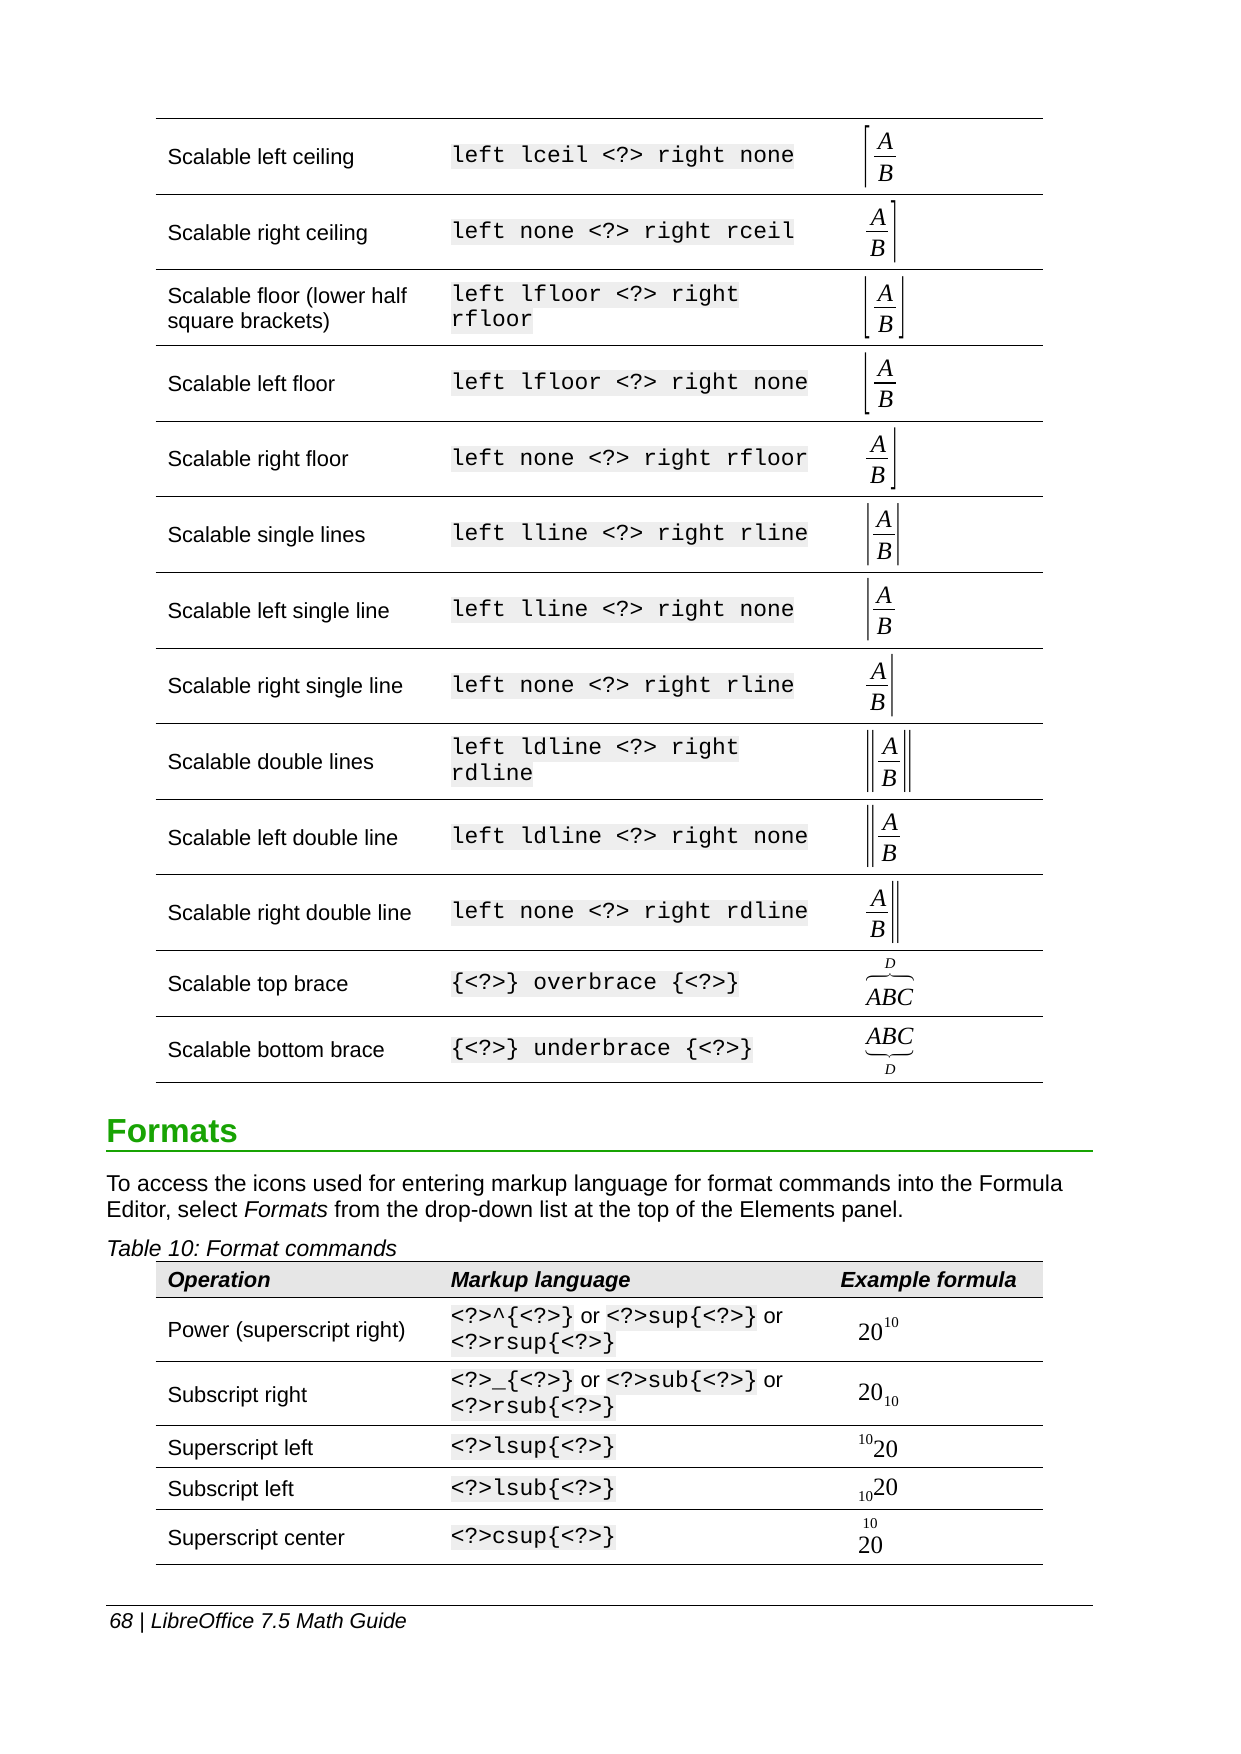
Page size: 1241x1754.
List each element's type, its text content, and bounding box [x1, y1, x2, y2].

subtitle Formats [106, 1112, 1093, 1150]
table_cell [834, 951, 1043, 1016]
table_cell <?>_{<?>} or <?>sub{<?>} or <?>rsub{<?>} [439, 1362, 829, 1425]
table_cell [834, 800, 1043, 874]
table_cell <?>^{<?>} or <?>sup{<?>} or <?>rsup{<?>} [439, 1298, 829, 1361]
table_cell [834, 724, 1043, 799]
table_cell [834, 573, 1043, 647]
table_cell Scalable left ceiling [156, 119, 439, 194]
table_cell [829, 1362, 1043, 1425]
table_cell Scalable right double line [156, 875, 439, 950]
table_cell [834, 346, 1043, 421]
table_cell Scalable bottom brace [156, 1017, 439, 1082]
table_cell {<?>} overbrace {<?>} [439, 951, 834, 1016]
table_cell Subscript right [156, 1362, 439, 1425]
table_cell Subscript left [156, 1468, 439, 1509]
table_cell [834, 497, 1043, 572]
table_cell left lline <?> right none [439, 573, 834, 647]
table_cell left ldline <?> right rdline [439, 724, 834, 799]
table_cell [834, 875, 1043, 950]
table_cell Superscript left [156, 1426, 439, 1467]
table_cell Power (superscript right) [156, 1298, 439, 1361]
table_cell [829, 1510, 1043, 1564]
table_cell Scalable left single line [156, 573, 439, 647]
table_cell [834, 119, 1043, 194]
table_cell [834, 1017, 1043, 1082]
table_cell <?>csup{<?>} [439, 1510, 829, 1564]
table_cell Scalable left double line [156, 800, 439, 874]
table_cell [829, 1468, 1043, 1509]
table_cell [834, 422, 1043, 496]
table_cell Scalable single lines [156, 497, 439, 572]
table_cell Scalable double lines [156, 724, 439, 799]
table_cell [829, 1298, 1043, 1361]
table_cell <?>lsup{<?>} [439, 1426, 829, 1467]
table_cell [834, 649, 1043, 723]
table_cell left lceil <?> right none [439, 119, 834, 194]
table_cell Scalable right ceiling [156, 195, 439, 269]
text To access the icons used for entering markup language for format commands into the Formula Editor, select Formats from the drop-down list at the top of the Elements panel. [106, 1170, 1093, 1222]
table_cell left none <?> right rceil [439, 195, 834, 269]
text Table 10: Format commands [106, 1235, 1093, 1261]
table_cell Scalable top brace [156, 951, 439, 1016]
table_cell left none <?> right rline [439, 649, 834, 723]
table_cell [834, 270, 1043, 345]
table_cell Scalable left floor [156, 346, 439, 421]
table_cell [834, 195, 1043, 269]
table_cell Scalable floor (lower half square brackets) [156, 270, 439, 345]
table_cell Superscript center [156, 1510, 439, 1564]
table_header Example formula [829, 1262, 1043, 1297]
table_cell left ldline <?> right none [439, 800, 834, 874]
table_cell {<?>} underbrace {<?>} [439, 1017, 834, 1082]
table_cell left none <?> right rfloor [439, 422, 834, 496]
table_cell left lfloor <?> right rfloor [439, 270, 834, 345]
table_cell left none <?> right rdline [439, 875, 834, 950]
table_cell Scalable right single line [156, 649, 439, 723]
table_header Operation [156, 1262, 439, 1297]
table_cell Scalable right floor [156, 422, 439, 496]
table_cell <?>lsub{<?>} [439, 1468, 829, 1509]
table_cell left lline <?> right rline [439, 497, 834, 572]
table_cell left lfloor <?> right none [439, 346, 834, 421]
table_header Markup language [439, 1262, 829, 1297]
table_cell [829, 1426, 1043, 1467]
